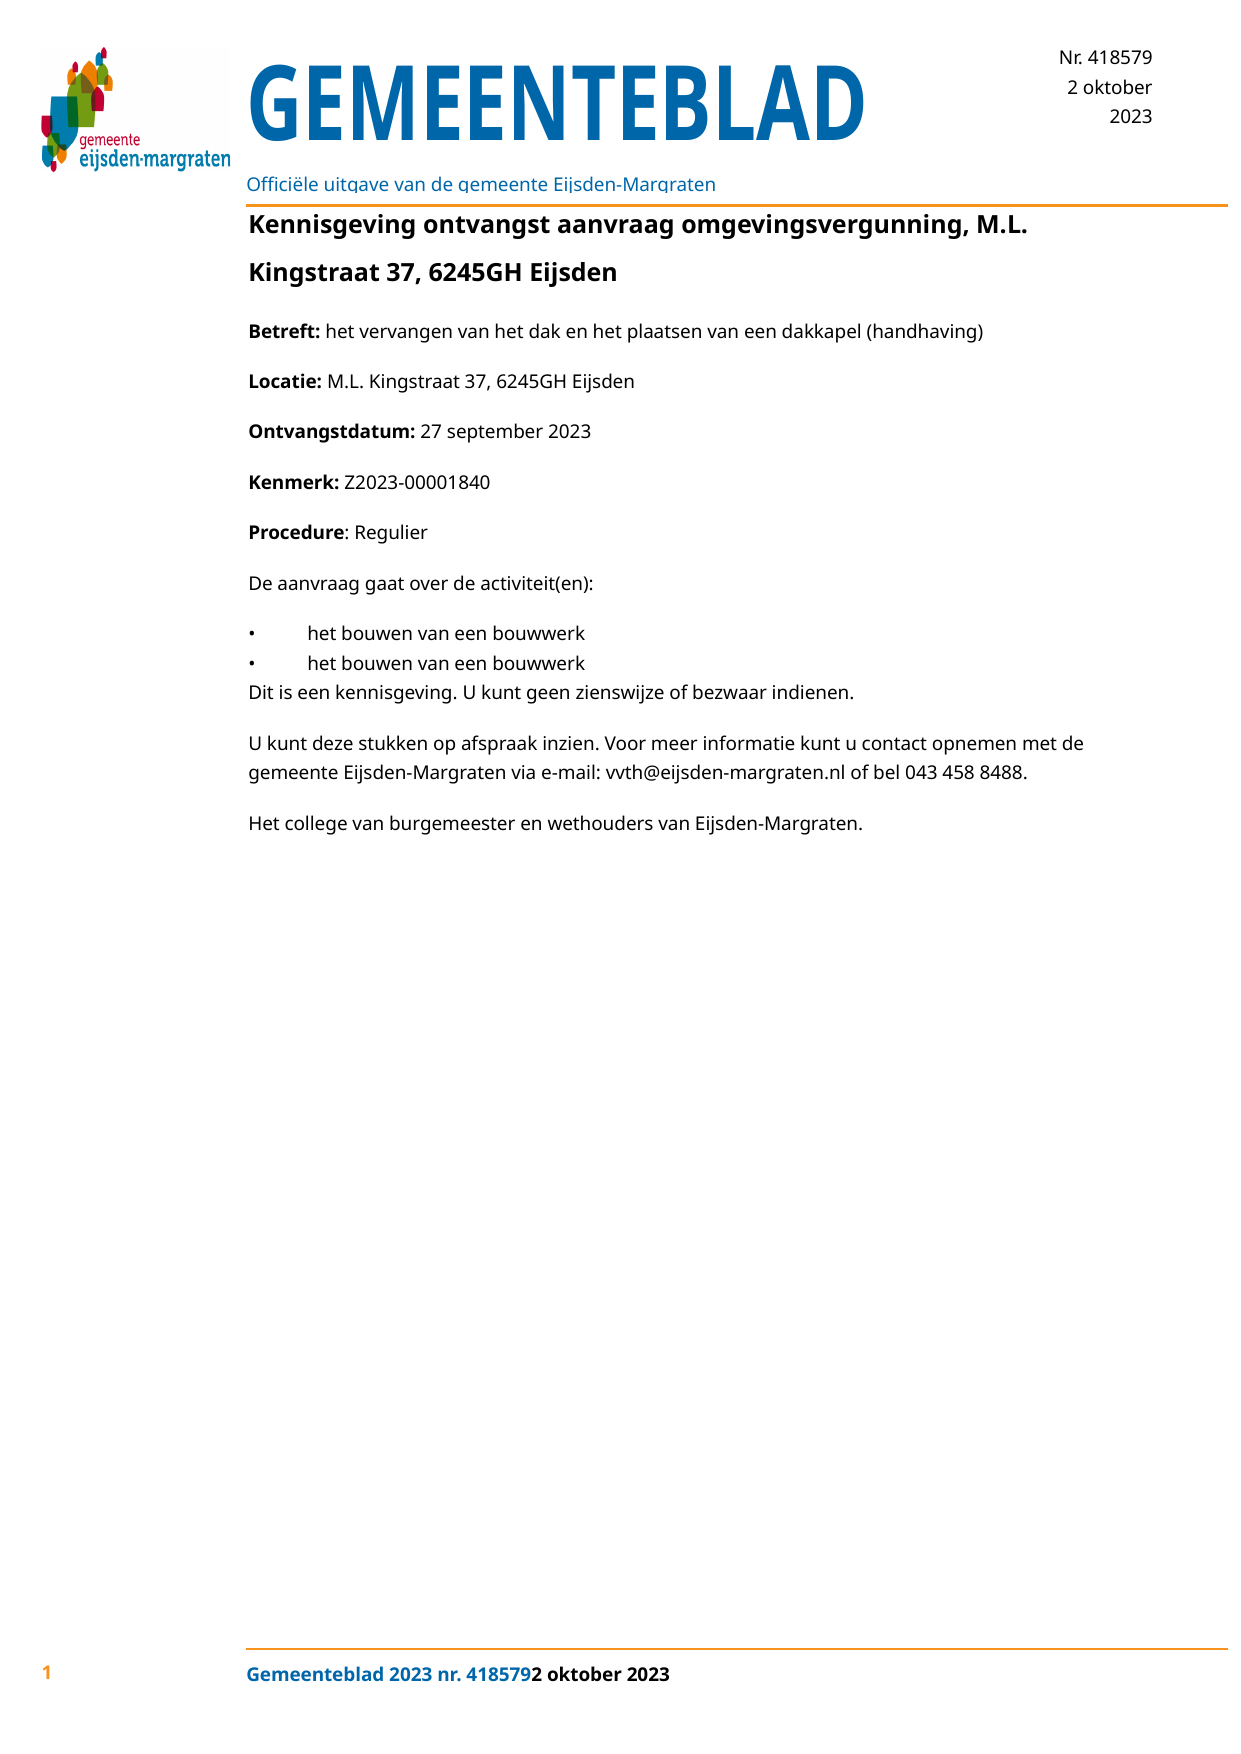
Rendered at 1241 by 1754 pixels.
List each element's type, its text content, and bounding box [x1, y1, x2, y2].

text Procedure: Regulier [248, 519, 1152, 545]
text Kennisgeving ontvangst aanvraag omgevingsvergunning, M.L. Kingstraat 37, 6245GH Eijsden [248, 207, 1152, 288]
text Dit is een kennisgeving. U kunt geen zienswijze of bezwaar indienen. [248, 679, 1152, 705]
picture [41, 47, 231, 172]
text Het college van burgemeester en wethouders van Eijsden-Margraten. [248, 810, 1152, 836]
text Ontvangstdatum: 27 september 2023 [248, 419, 1152, 444]
text Betreft: het vervangen van het dak en het plaatsen van een dakkapel (handhaving) [248, 318, 1152, 344]
text Locatie: M.L. Kingstraat 37, 6245GH Eijsden [248, 368, 1152, 394]
text De aanvraag gaat over de activiteit(en): [248, 570, 1152, 596]
text Kenmerk: Z2023-00001840 [248, 469, 1152, 495]
list het bouwen van een bouwwerk [248, 650, 1152, 676]
text U kunt deze stukken op afspraak inzien. Voor meer informatie kunt u contact opnemen met de gemeente Eijsden-Margraten via e-mail: vvth@eijsden-margraten.nl of bel 043 458 8488. [248, 730, 1152, 785]
list het bouwen van een bouwwerk [248, 620, 1152, 646]
